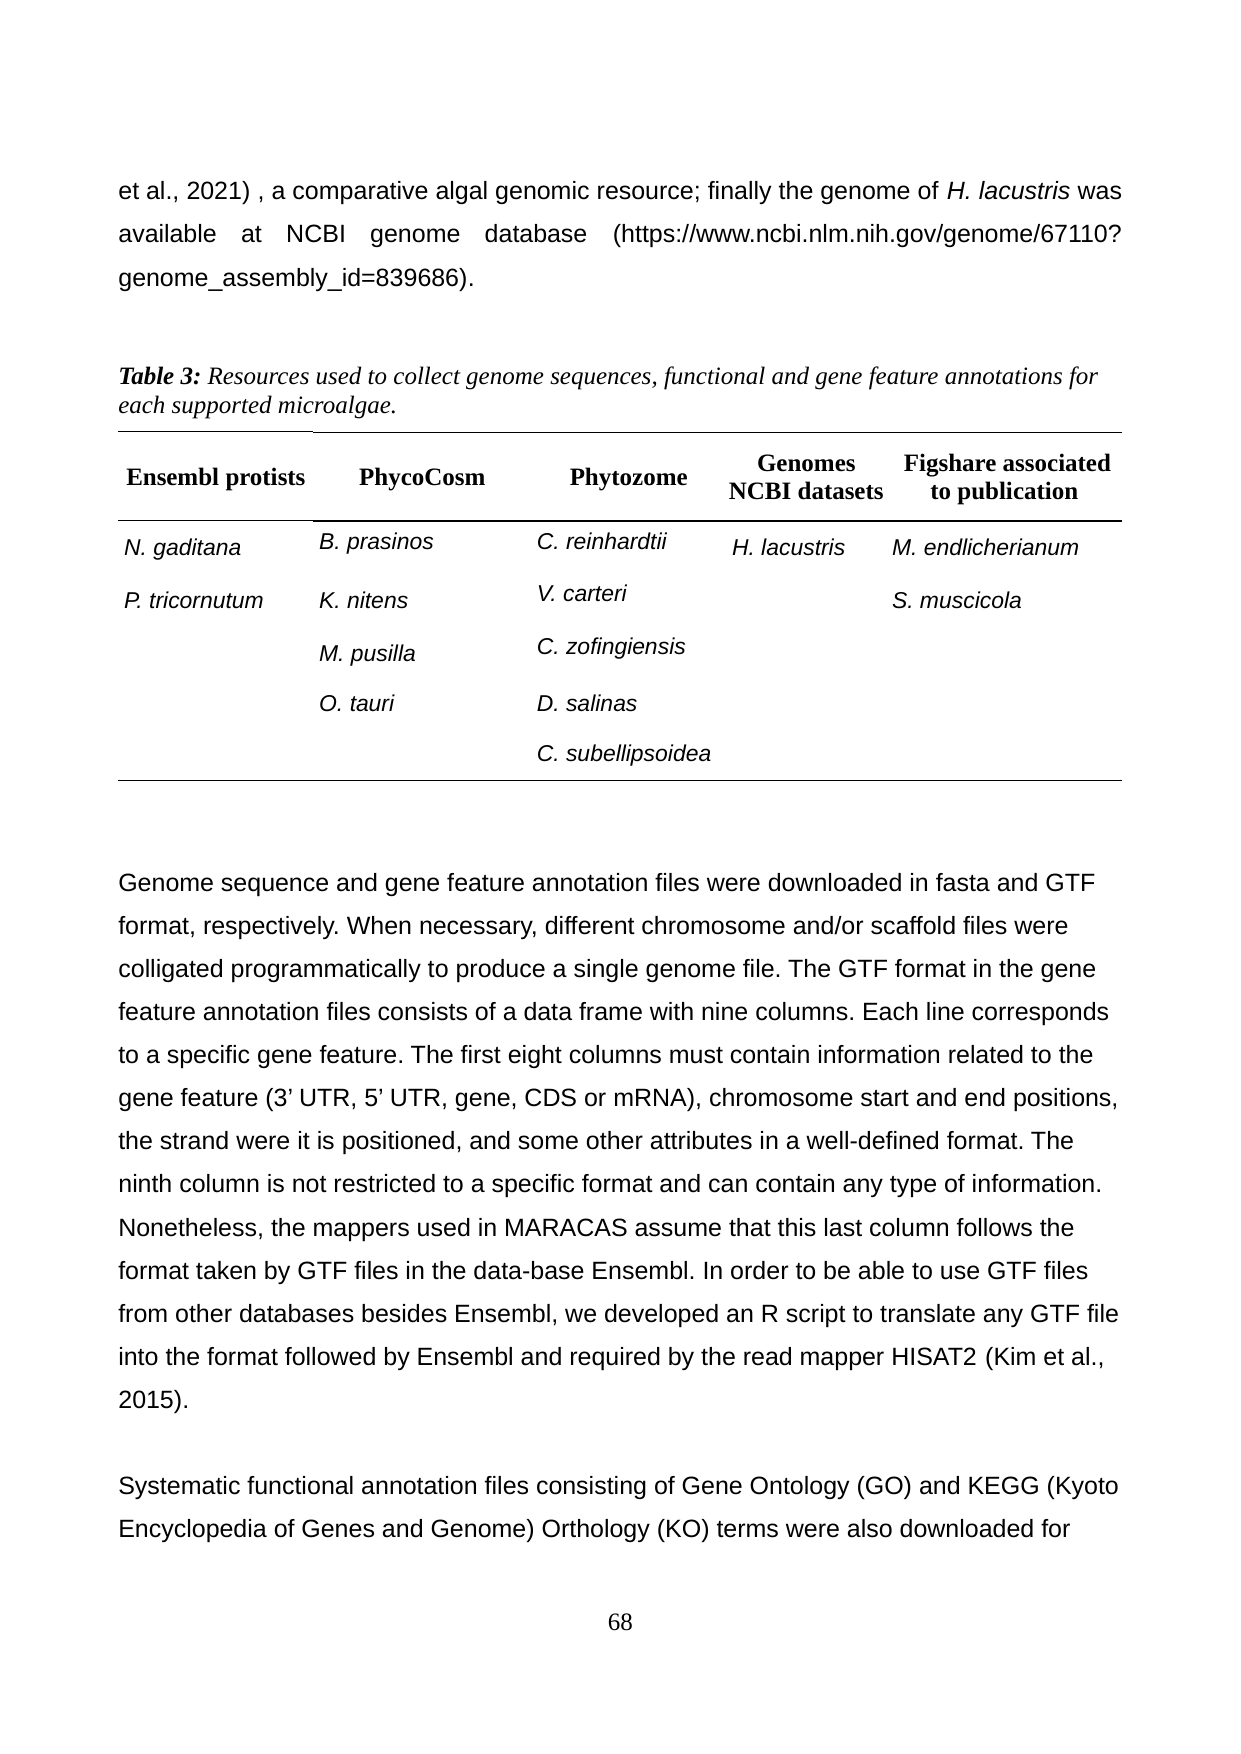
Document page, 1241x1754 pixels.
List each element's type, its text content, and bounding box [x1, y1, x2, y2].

table_cell [726, 573, 886, 627]
table_header Figshare associated to publication [886, 433, 1122, 520]
table_cell K. nitens [313, 573, 531, 627]
text et al., 2021)⁠ , a comparative algal genomic resource; finally the genome of H. lacustris was available at NCBI genome database (https://www.ncbi.nlm.nih.gov/genome/67110?genome_assembly_id=839686). [118, 176, 1122, 291]
table_cell [313, 727, 531, 780]
table_cell N. gaditana [118, 521, 313, 573]
text Genome sequence and gene feature annotation files were downloaded in fasta and GTF format, respectively. When necessary, different chromosome and/or scaffold files were colligated programmatically to produce a single genome file. The GTF format in the gene feature annotation files consists of a data frame with nine columns. Each line corresponds to a specific gene feature. The first eight columns must contain information related to the gene feature (3’ UTR, 5’ UTR, gene, CDS or mRNA), chromosome start and end positions, the strand were it is positioned, and some other attributes in a well-defined format. The ninth column is not restricted to a specific format and can contain any type of information. Nonetheless, the mappers used in MARACAS assume that this last column follows the format taken by GTF files in the data-base Ensembl. In order to be able to use GTF files from other databases besides Ensembl, we developed an R script to translate any GTF file into the format followed by Ensembl and required by the read mapper HISAT2 (Kim et al., 2015)⁠. [118, 868, 1122, 1414]
table_cell O. tauri [313, 679, 531, 727]
table_cell [726, 679, 886, 727]
table_cell M. endlicherianum [886, 522, 1122, 573]
table_cell [886, 679, 1122, 727]
text Systematic functional annotation files consisting of Gene Ontology (GO) and KEGG (Kyoto Encyclopedia of Genes and Genome) Orthology (KO) terms were also downloaded for [118, 1471, 1122, 1543]
table_cell [886, 727, 1122, 780]
table_header Ensembl protists [118, 432, 313, 520]
table_header Genomes NCBI datasets [726, 433, 886, 520]
table_cell [118, 679, 313, 727]
table_header Phytozome [531, 433, 726, 520]
table_cell C. zofingiensis [531, 627, 726, 679]
table_cell P. tricornutum [118, 573, 313, 627]
table_cell [118, 727, 313, 780]
table_header PhycoCosm [313, 433, 531, 520]
table_cell B. prasinos [313, 522, 531, 573]
table_cell D. salinas [531, 679, 726, 727]
text Table 3: Resources used to collect genome sequences, functional and gene feature annotations for each supported microalgae. [118, 361, 1122, 419]
table_cell C. subellipsoidea [531, 727, 726, 780]
table_cell H. lacustris [726, 522, 886, 573]
table_cell M. pusilla [313, 627, 531, 679]
table_cell C. reinhardtii [531, 522, 726, 573]
table_cell V. carteri [531, 573, 726, 627]
table_cell S. muscicola [886, 573, 1122, 627]
table_cell [726, 727, 886, 780]
table_cell [886, 627, 1122, 679]
table_cell [726, 627, 886, 679]
table_cell [118, 627, 313, 679]
